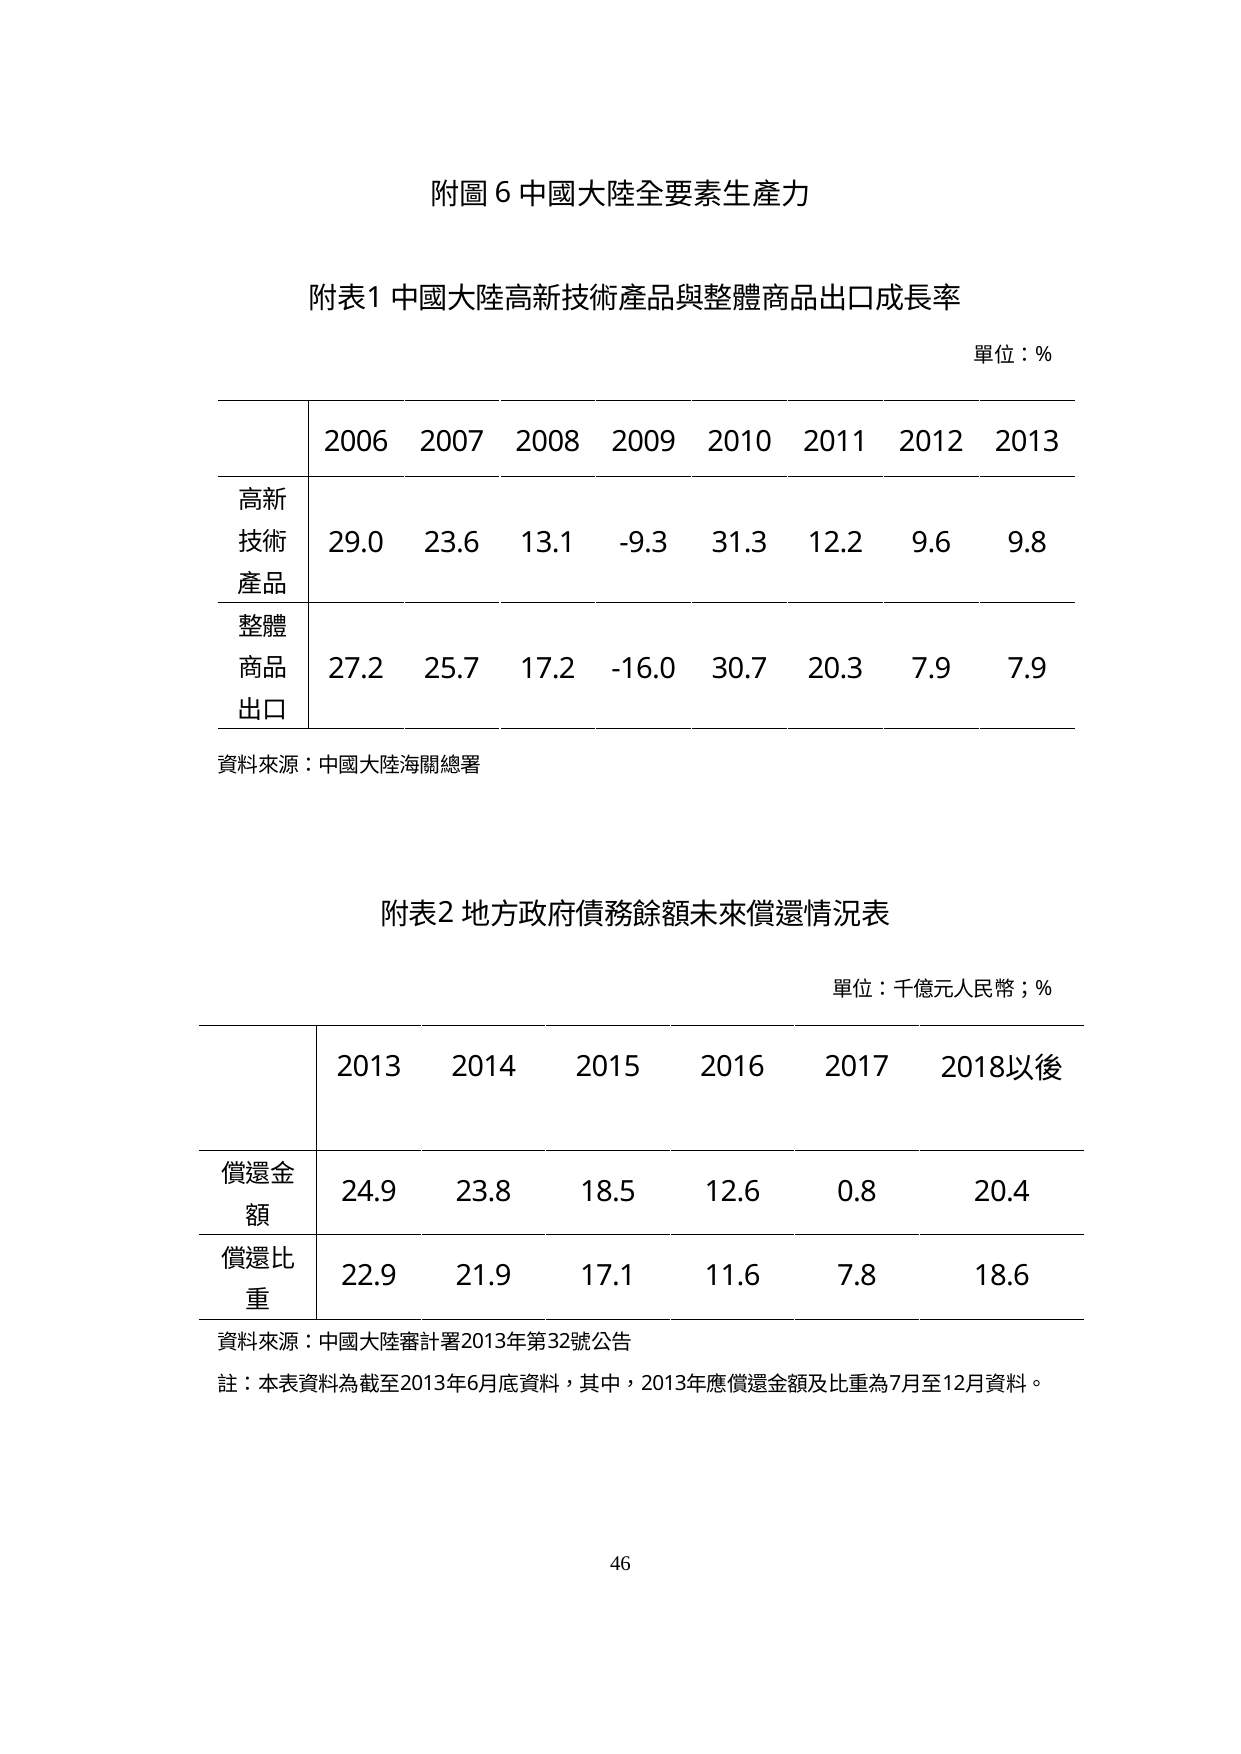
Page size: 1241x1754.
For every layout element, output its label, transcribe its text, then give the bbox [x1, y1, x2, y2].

text 資料來源：中國大陸審計署2013年第32號公告 [217, 1320, 1053, 1361]
table_cell 18.6 [920, 1235, 1084, 1319]
table_cell 23.8 [422, 1151, 545, 1234]
table_cell 27.2 [309, 603, 404, 728]
table_cell 25.7 [405, 603, 499, 728]
table_cell 7.9 [884, 603, 979, 728]
table_cell 29.0 [309, 477, 404, 602]
table_cell 12.2 [788, 477, 883, 602]
table_header 2016 [671, 1026, 794, 1150]
table_cell -9.3 [596, 477, 691, 602]
table_cell 償還金額 [199, 1151, 316, 1234]
table_cell 整體商品出口 [218, 603, 308, 728]
table_cell 30.7 [692, 603, 787, 728]
table_cell 21.9 [422, 1235, 545, 1319]
table_header 2009 [596, 401, 691, 476]
table_cell 7.9 [980, 603, 1075, 728]
table_cell 13.1 [501, 477, 595, 602]
text 註：本表資料為截至2013年6月底資料，其中，2013年應償還金額及比重為7月至12月資料。 [217, 1361, 1053, 1403]
table_cell 高新技術產品 [218, 477, 308, 602]
table_cell 31.3 [692, 477, 787, 602]
table_header 2011 [788, 401, 883, 476]
table_cell 0.8 [795, 1151, 919, 1234]
table_cell 20.4 [920, 1151, 1084, 1234]
table_header [218, 401, 308, 476]
table_cell 9.6 [884, 477, 979, 602]
text 單位：% [217, 338, 1053, 369]
table_cell 11.6 [671, 1235, 794, 1319]
table_header 2014 [422, 1026, 545, 1150]
table_header [199, 1026, 316, 1150]
table_cell 20.3 [788, 603, 883, 728]
table_cell 17.1 [546, 1235, 670, 1319]
text 附圖6 中國大陸全要素生產力 [187, 150, 1053, 212]
table_cell -16.0 [596, 603, 691, 728]
table_cell 12.6 [671, 1151, 794, 1234]
table_cell 償還比重 [199, 1235, 316, 1319]
table_cell 7.8 [795, 1235, 919, 1319]
table_header 2013 [980, 401, 1075, 476]
table_header 2017 [795, 1026, 919, 1150]
table_cell 23.6 [405, 477, 499, 602]
table_cell 17.2 [501, 603, 595, 728]
table_cell 22.9 [317, 1235, 421, 1319]
text 單位：千億元人民幣；% [217, 973, 1053, 1003]
table_cell 18.5 [546, 1151, 670, 1234]
table_header 2013 [317, 1026, 421, 1150]
table_header 2006 [309, 401, 404, 476]
text 附表1 中國大陸高新技術產品與整體商品出口成長率 [217, 275, 1053, 317]
table_cell 24.9 [317, 1151, 421, 1234]
table_header 2015 [546, 1026, 670, 1150]
text 附表2 地方政府債務餘額未來償還情況表 [217, 890, 1053, 933]
table_header 2008 [501, 401, 595, 476]
table_header 2010 [692, 401, 787, 476]
text 資料來源：中國大陸海關總署 [217, 748, 1053, 778]
table_header 2018以後 [920, 1026, 1084, 1150]
table_header 2012 [884, 401, 979, 476]
table_header 2007 [405, 401, 499, 476]
table_cell 9.8 [980, 477, 1075, 602]
